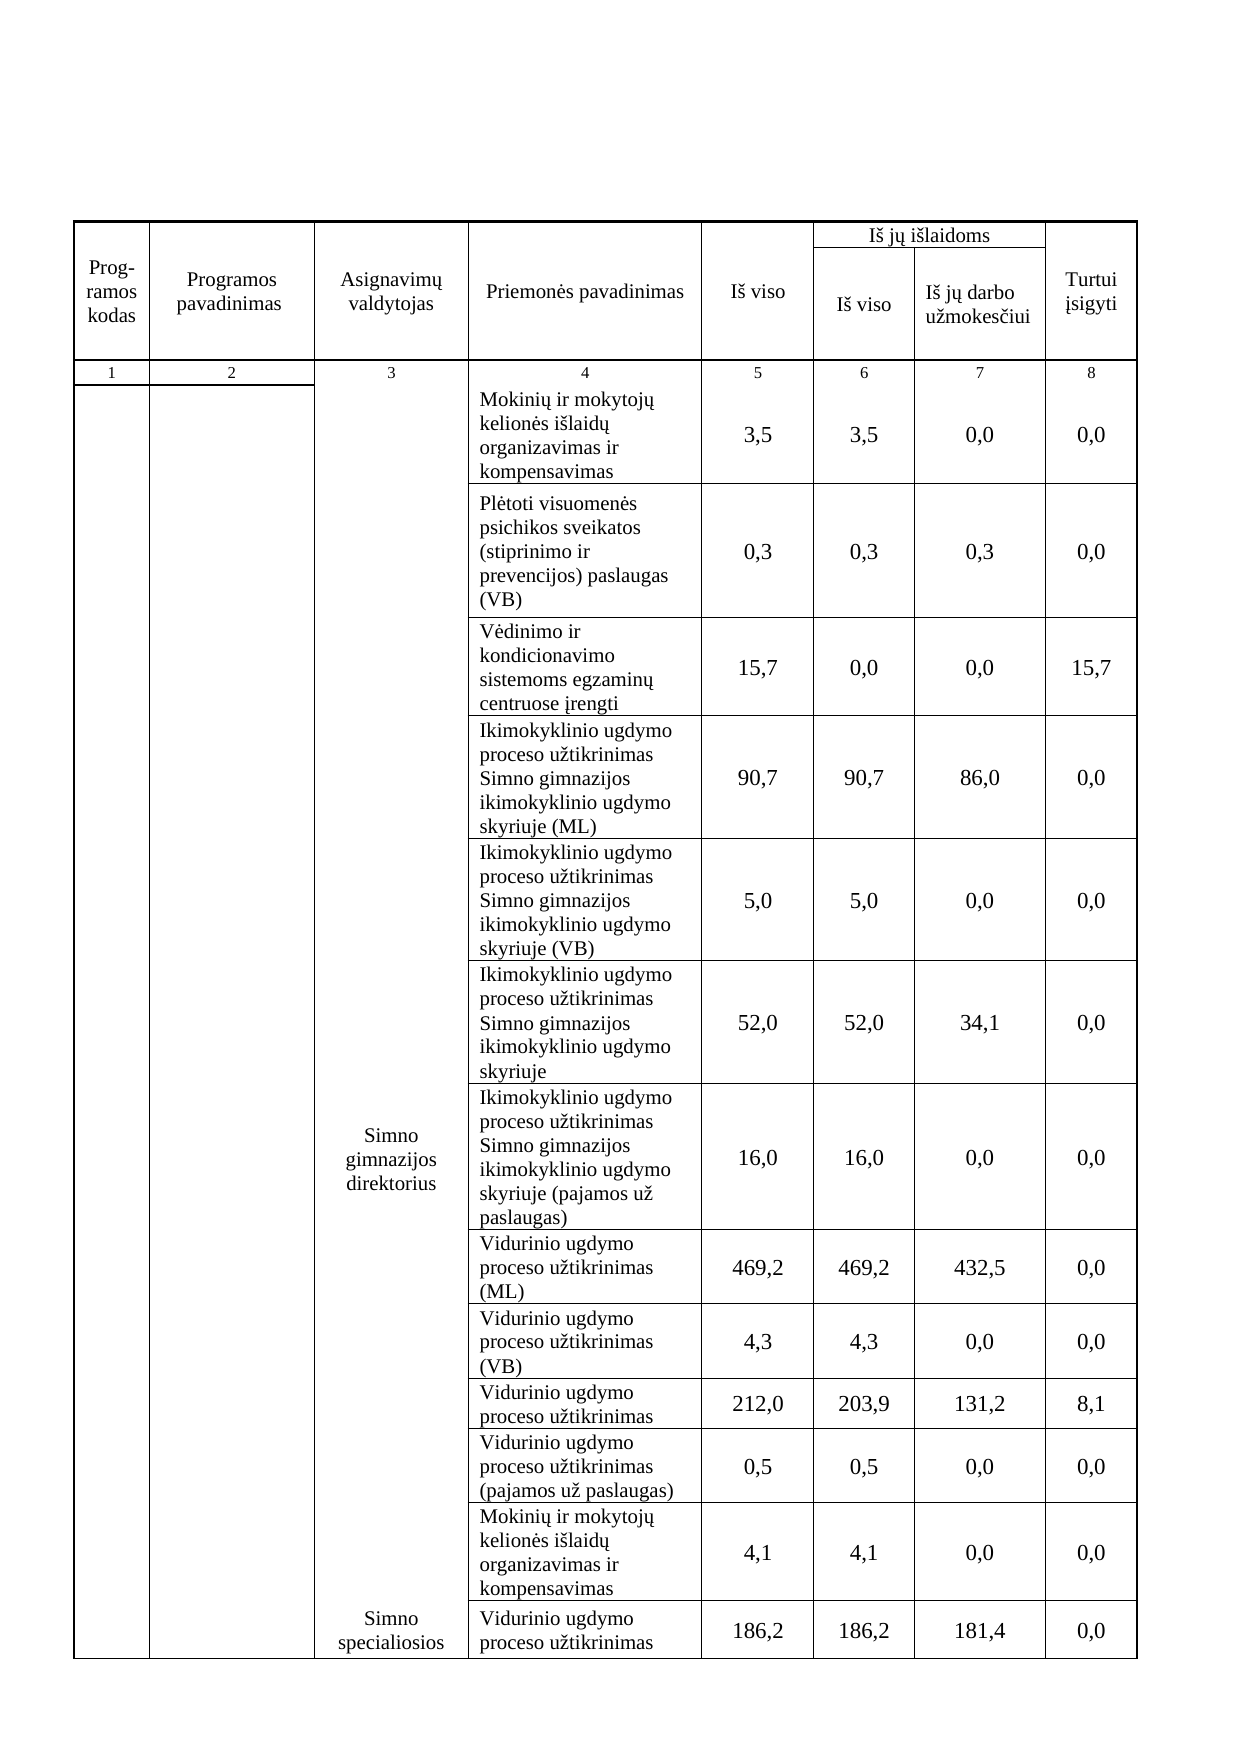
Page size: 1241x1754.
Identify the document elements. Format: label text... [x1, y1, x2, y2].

table_cell 0,0 [915, 1429, 1045, 1502]
table_cell 16,0 [814, 1084, 914, 1229]
table_cell 90,7 [814, 716, 914, 838]
table_cell 8 [1046, 361, 1136, 384]
table_cell 432,5 [915, 1230, 1045, 1303]
table_cell Vėdinimo ir kondicionavimo sistemoms egzaminų centruose įrengti [469, 618, 701, 715]
table_cell [315, 384, 468, 715]
table_cell 186,2 [814, 1601, 914, 1658]
table_cell Vidurinio ugdymo proceso užtikrinimas [469, 1379, 701, 1428]
table_cell 469,2 [702, 1230, 813, 1303]
table_cell 6 [814, 361, 914, 384]
table_cell 0,0 [1046, 1429, 1136, 1502]
table_cell 181,4 [915, 1601, 1045, 1658]
table_cell Mokinių ir mokytojų kelionės išlaidų organizavimas ir kompensavimas [469, 384, 701, 483]
table_cell 4,1 [702, 1503, 813, 1600]
table_cell 0,0 [814, 618, 914, 715]
table_cell 0,0 [1046, 716, 1136, 838]
table_cell 0,0 [915, 1084, 1045, 1229]
table_cell 3,5 [814, 384, 914, 483]
table_cell 1 [75, 361, 149, 384]
table_cell Vidurinio ugdymo proceso užtikrinimas (pajamos už paslaugas) [469, 1429, 701, 1502]
table_cell 0,0 [1046, 1084, 1136, 1229]
table_cell Ikimokyklinio ugdymo proceso užtikrinimas Simno gimnazijos ikimokyklinio ugdymo skyriuje (VB) [469, 839, 701, 960]
table_cell 0,5 [702, 1429, 813, 1502]
table_cell 0,0 [1046, 1230, 1136, 1303]
table_cell Plėtoti visuomenės psichikos sveikatos (stiprinimo ir prevencijos) paslaugas (VB) [469, 484, 701, 617]
table_cell 2 [150, 361, 314, 384]
table_cell Ikimokyklinio ugdymo proceso užtikrinimas Simno gimnazijos ikimokyklinio ugdymo skyriuje (pajamos už paslaugas) [469, 1084, 701, 1229]
table_cell 0,0 [1046, 1601, 1136, 1658]
table_cell 4,1 [814, 1503, 914, 1600]
table_header Asignavimų valdytojas [315, 223, 468, 359]
table_cell 212,0 [702, 1379, 813, 1428]
table_cell 8,1 [1046, 1379, 1136, 1428]
table_cell [75, 386, 149, 1658]
table_cell 0,3 [702, 484, 813, 617]
table_cell 4 [469, 361, 701, 384]
table_cell 52,0 [702, 961, 813, 1083]
table_cell Simno gimnazijos direktorius [315, 715, 468, 1600]
table_cell 0,0 [1046, 1503, 1136, 1600]
table_cell 0,0 [915, 1304, 1045, 1378]
table_cell Ikimokyklinio ugdymo proceso užtikrinimas Simno gimnazijos ikimokyklinio ugdymo skyriuje [469, 961, 701, 1083]
table_cell 4,3 [702, 1304, 813, 1378]
table_cell 86,0 [915, 716, 1045, 838]
table_cell 203,9 [814, 1379, 914, 1428]
table_cell 16,0 [702, 1084, 813, 1229]
table_cell Vidurinio ugdymo proceso užtikrinimas (ML) [469, 1230, 701, 1303]
table_header Priemonės pavadinimas [469, 223, 701, 359]
table_cell 5,0 [702, 839, 813, 960]
table_cell 34,1 [915, 961, 1045, 1083]
table_cell Ikimokyklinio ugdymo proceso užtikrinimas Simno gimnazijos ikimokyklinio ugdymo skyriuje (ML) [469, 716, 701, 838]
table_cell 0,0 [1046, 839, 1136, 960]
table_cell Mokinių ir mokytojų kelionės išlaidų organizavimas ir kompensavimas [469, 1503, 701, 1600]
table_cell 0,3 [915, 484, 1045, 617]
table_cell 4,3 [814, 1304, 914, 1378]
table_cell Iš viso [814, 248, 914, 359]
table_cell 0,5 [814, 1429, 914, 1502]
table_cell 186,2 [702, 1601, 813, 1658]
table_header Iš jų išlaidoms [814, 223, 1045, 247]
table_cell 0,0 [915, 839, 1045, 960]
table_cell 131,2 [915, 1379, 1045, 1428]
table_header Prog-ramos kodas [75, 223, 149, 359]
table_cell 0,0 [1046, 1304, 1136, 1378]
table_cell 5,0 [814, 839, 914, 960]
table_cell 15,7 [702, 618, 813, 715]
table_cell Iš jų darbo užmokesčiui [915, 248, 1045, 359]
table_cell 0,3 [814, 484, 914, 617]
table_cell 3 [315, 361, 468, 384]
table_cell 0,0 [1046, 961, 1136, 1083]
table_cell 15,7 [1046, 618, 1136, 715]
table_cell 0,0 [915, 384, 1045, 483]
table_header Turtui įsigyti [1046, 223, 1136, 359]
table_cell Vidurinio ugdymo proceso užtikrinimas [469, 1601, 701, 1658]
table_cell 0,0 [915, 618, 1045, 715]
table_header Iš viso [702, 223, 813, 359]
table_cell [150, 386, 314, 1658]
table_cell Simno specialiosios [315, 1600, 468, 1658]
table_cell 90,7 [702, 716, 813, 838]
table_cell 0,0 [915, 1503, 1045, 1600]
table_header Programos pavadinimas [150, 223, 314, 359]
table_cell 5 [702, 361, 813, 384]
table_cell Vidurinio ugdymo proceso užtikrinimas (VB) [469, 1304, 701, 1378]
table_cell 0,0 [1046, 484, 1136, 617]
table_cell 3,5 [702, 384, 813, 483]
table_cell 0,0 [1046, 384, 1136, 483]
table_cell 469,2 [814, 1230, 914, 1303]
table_cell 7 [915, 361, 1045, 384]
table_cell 52,0 [814, 961, 914, 1083]
